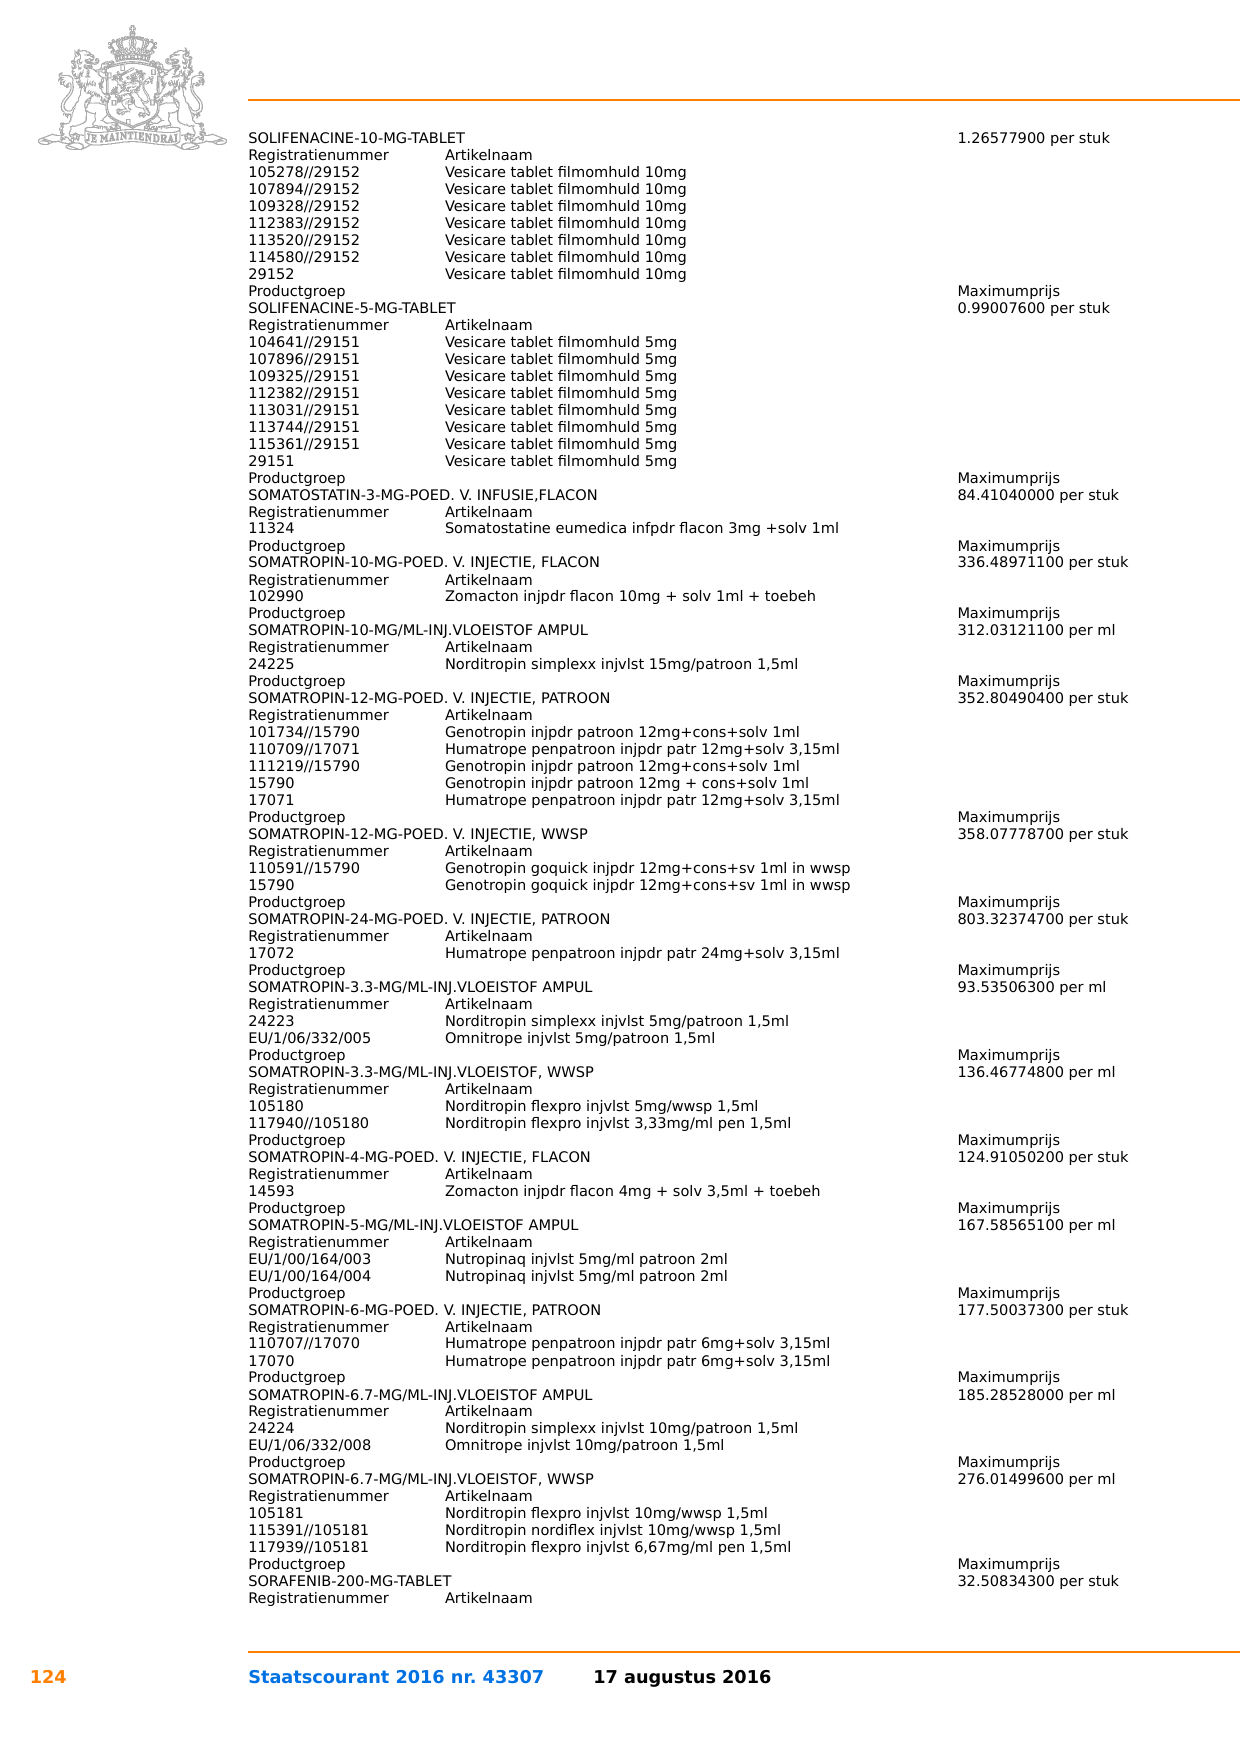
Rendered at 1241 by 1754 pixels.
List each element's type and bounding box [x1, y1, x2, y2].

picture [38, 25, 227, 150]
